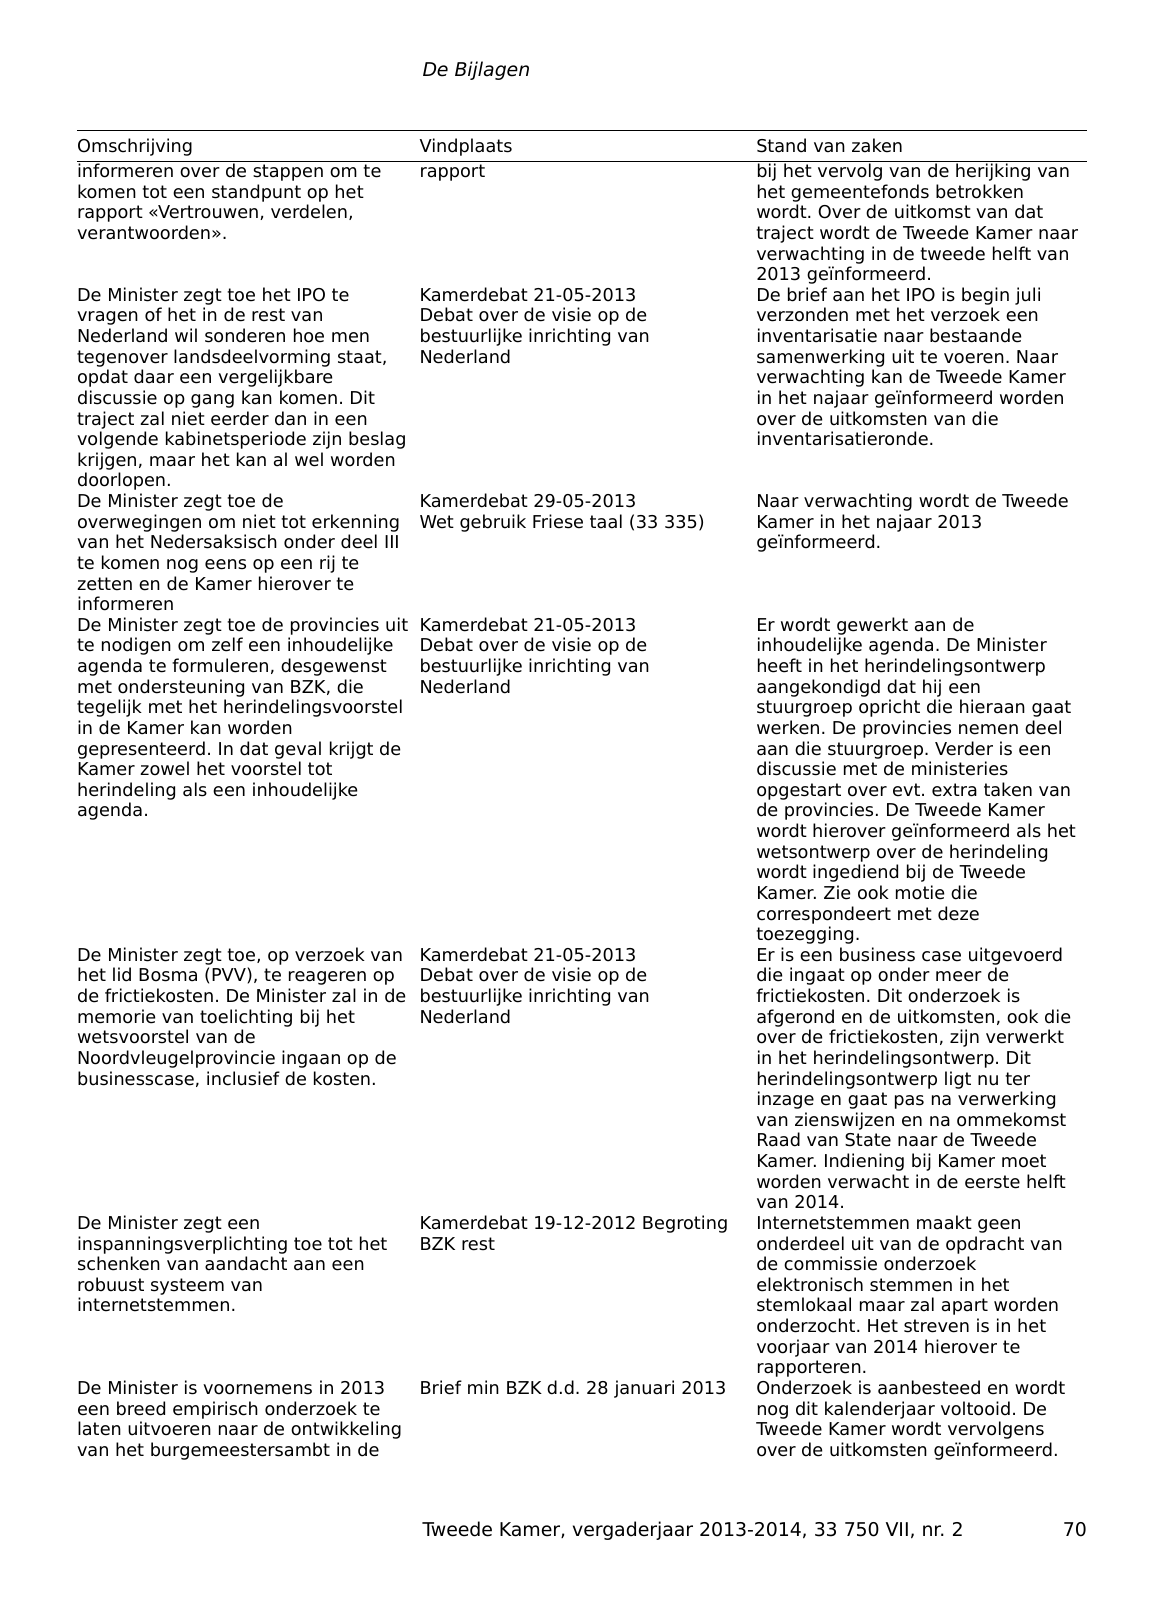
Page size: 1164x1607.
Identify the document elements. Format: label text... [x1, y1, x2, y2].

table_cell Kamerdebat 19-12-2012 Begroting BZK rest [413, 1213, 750, 1378]
table_cell De Minister zegt toe de overwegingen om niet tot erkenning van het Nedersaksisch onder deel III te komen nog eens op een rij te zetten en de Kamer hierover te informeren [77, 491, 413, 615]
table_cell Kamerdebat 29-05-2013 Wet gebruik Friese taal (33 335) [413, 491, 750, 615]
table_cell De Minister zegt toe de provincies uit te nodigen om zelf een inhoudelijke agenda te formuleren, desgewenst met ondersteuning van BZK, die tegelijk met het herindelingsvoorstel in de Kamer kan worden gepresenteerd. In dat geval krijgt de Kamer zowel het voorstel tot herindeling als een inhoudelijke agenda. [77, 615, 413, 945]
table_cell Kamerdebat 21-05-2013 Debat over de visie op de bestuurlijke inrichting van Nederland [413, 285, 750, 491]
table_cell Kamerdebat 21-05-2013 Debat over de visie op de bestuurlijke inrichting van Nederland [413, 945, 750, 1213]
table_cell Internetstemmen maakt geen onderdeel uit van de opdracht van de commissie onderzoek elektronisch stemmen in het stemlokaal maar zal apart worden onderzocht. Het streven is in het voorjaar van 2014 hierover te rapporteren. [750, 1213, 1087, 1378]
table_header Omschrijving [77, 131, 413, 161]
table_cell bij het vervolg van de herijking van het gemeentefonds betrokken wordt. Over de uitkomst van dat traject wordt de Tweede Kamer naar verwachting in de tweede helft van 2013 geïnformeerd. [750, 162, 1087, 285]
table_cell Brief min BZK d.d. 28 januari 2013 [413, 1378, 750, 1460]
table_cell informeren over de stappen om te komen tot een standpunt op het rapport «Vertrouwen, verdelen, verantwoorden». [77, 162, 413, 285]
table_cell De brief aan het IPO is begin juli verzonden met het verzoek een inventarisatie naar bestaande samenwerking uit te voeren. Naar verwachting kan de Tweede Kamer in het najaar geïnformeerd worden over de uitkomsten van die inventarisatieronde. [750, 285, 1087, 491]
table_cell De Minister zegt een inspanningsverplichting toe tot het schenken van aandacht aan een robuust systeem van internetstemmen. [77, 1213, 413, 1378]
table_header Vindplaats [413, 131, 750, 161]
table_cell De Minister is voornemens in 2013 een breed empirisch onderzoek te laten uitvoeren naar de ontwikkeling van het burgemeestersambt in de [77, 1378, 413, 1460]
table_cell Er is een business case uitgevoerd die ingaat op onder meer de frictiekosten. Dit onderzoek is afgerond en de uitkomsten, ook die over de frictiekosten, zijn verwerkt in het herindelingsontwerp. Dit herindelingsontwerp ligt nu ter inzage en gaat pas na verwerking van zienswijzen en na ommekomst Raad van State naar de Tweede Kamer. Indiening bij Kamer moet worden verwacht in de eerste helft van 2014. [750, 945, 1087, 1213]
table_cell Er wordt gewerkt aan de inhoudelijke agenda. De Minister heeft in het herindelingsontwerp aangekondigd dat hij een stuurgroep opricht die hieraan gaat werken. De provincies nemen deel aan die stuurgroep. Verder is een discussie met de ministeries opgestart over evt. extra taken van de provincies. De Tweede Kamer wordt hierover geïnformeerd als het wetsontwerp over de herindeling wordt ingediend bij de Tweede Kamer. Zie ook motie die correspondeert met deze toezegging. [750, 615, 1087, 945]
table_header Stand van zaken [750, 131, 1087, 161]
table_cell Onderzoek is aanbesteed en wordt nog dit kalenderjaar voltooid. De Tweede Kamer wordt vervolgens over de uitkomsten geïnformeerd. [750, 1378, 1087, 1460]
table_cell De Minister zegt toe, op verzoek van het lid Bosma (PVV), te reageren op de frictiekosten. De Minister zal in de memorie van toelichting bij het wetsvoorstel van de Noordvleugelprovincie ingaan op de businesscase, inclusief de kosten. [77, 945, 413, 1213]
table_cell De Minister zegt toe het IPO te vragen of het in de rest van Nederland wil sonderen hoe men tegenover landsdeelvorming staat, opdat daar een vergelijkbare discussie op gang kan komen. Dit traject zal niet eerder dan in een volgende kabinetsperiode zijn beslag krijgen, maar het kan al wel worden doorlopen. [77, 285, 413, 491]
table_cell rapport [413, 162, 750, 285]
table_cell Kamerdebat 21-05-2013 Debat over de visie op de bestuurlijke inrichting van Nederland [413, 615, 750, 945]
table_cell Naar verwachting wordt de Tweede Kamer in het najaar 2013 geïnformeerd. [750, 491, 1087, 615]
